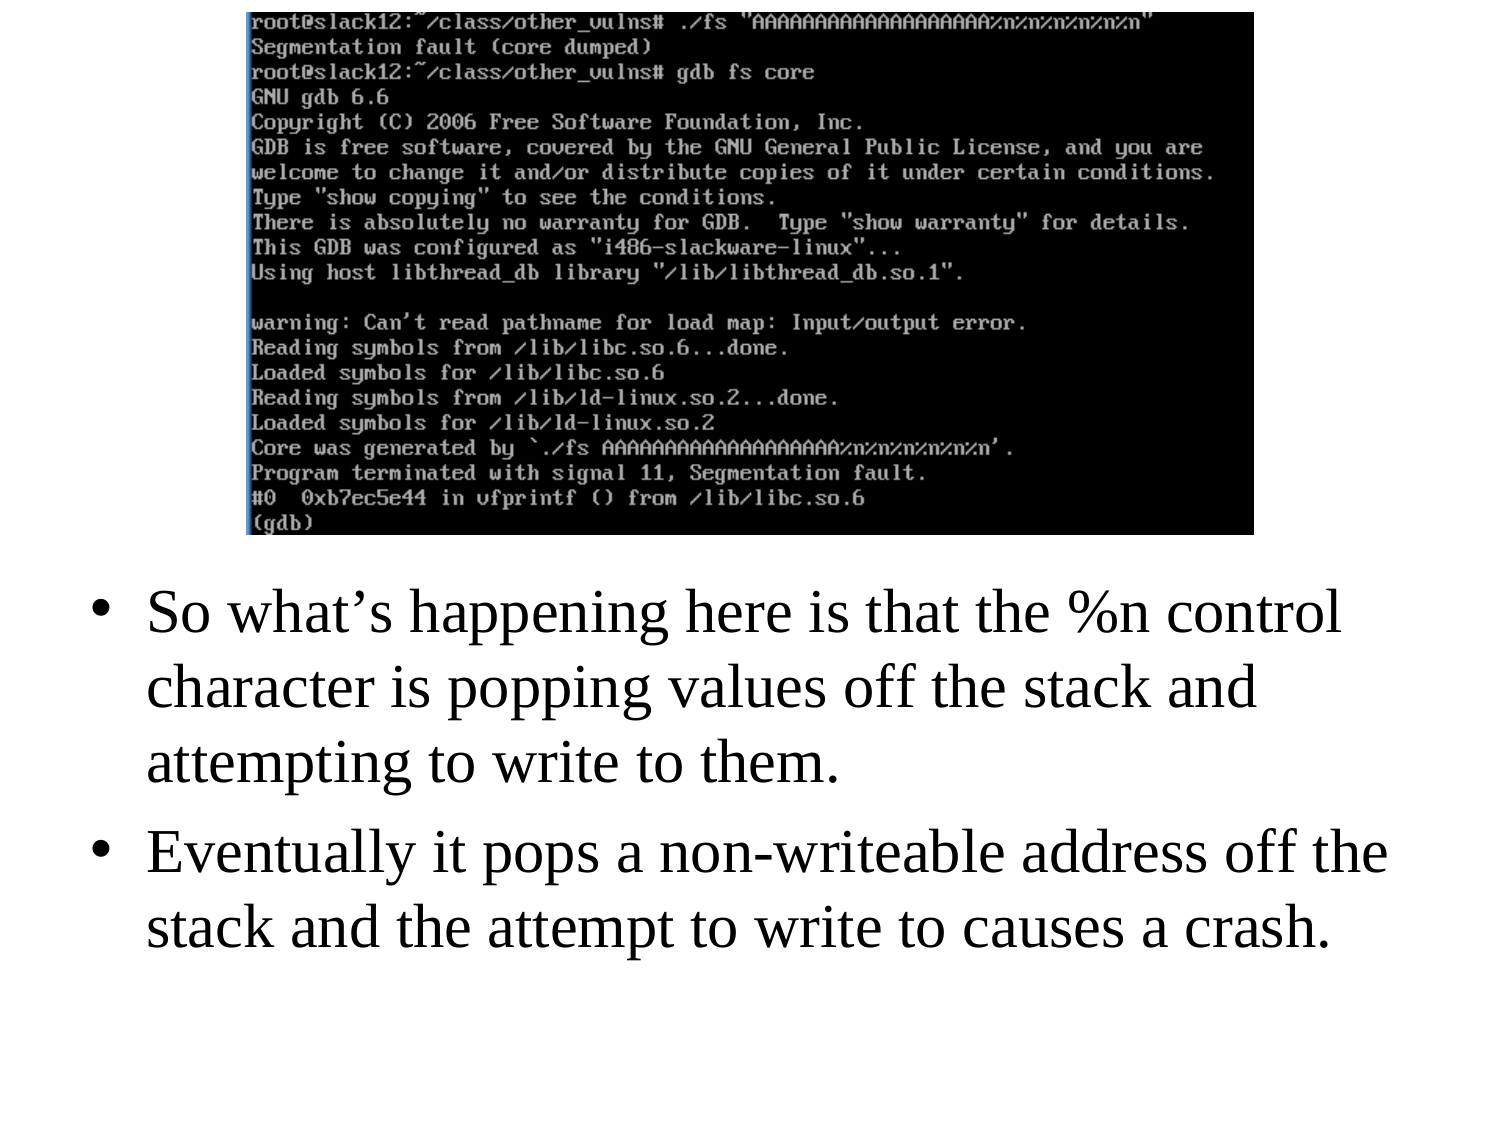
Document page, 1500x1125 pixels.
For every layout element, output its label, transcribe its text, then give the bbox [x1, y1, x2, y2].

picture [246, 12, 1254, 535]
list So what’s happening here is that the %n control character is popping values off the stack and attempting to write to them. Eventually it pops a non-writeable address off the stack and the attempt to write to causes a crash. [75, 562, 1426, 1006]
